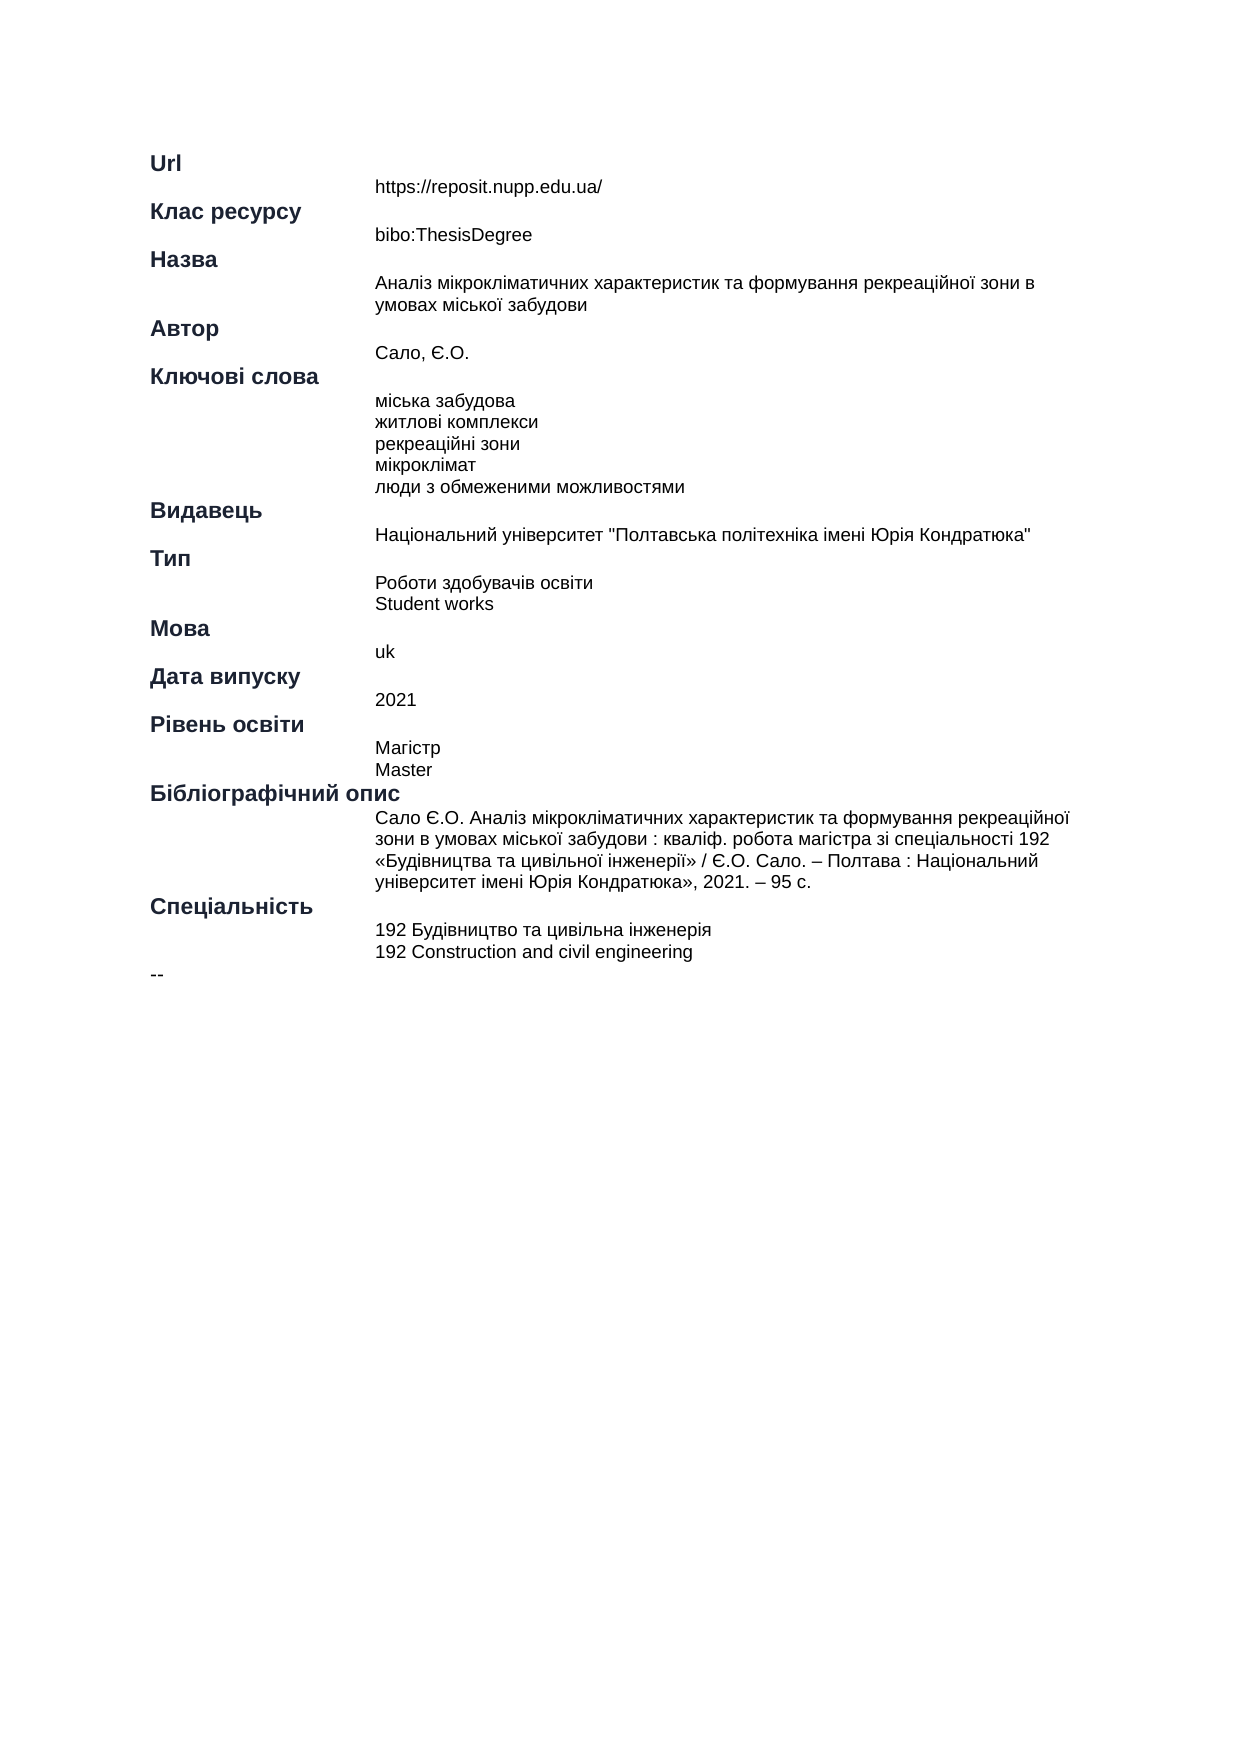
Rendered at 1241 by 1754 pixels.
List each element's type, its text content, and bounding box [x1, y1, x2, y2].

text Роботи здобувачів освіти [375, 572, 1090, 593]
text -- [150, 962, 1090, 986]
text Рівень освіти [150, 711, 1090, 737]
text Автор [150, 315, 1090, 342]
text Тип [150, 545, 1090, 572]
text Назва [150, 246, 1090, 272]
text Магістр [375, 737, 1090, 758]
text Сало Є.О. Аналіз мікрокліматичних характеристик та формування рекреаційної зони в умовах міської забудови : кваліф. робота магістра зі спеціальності 192 «Будівництва та цивільної інженерії» / Є.О. Сало. – Полтава : Національний університет імені Юрія Кондратюка», 2021. – 95 с. [375, 806, 1090, 893]
text Клас ресурсу [150, 198, 1090, 224]
text Сало, Є.О. [375, 342, 1090, 363]
text 192 Будівництво та цивільна інженерія [375, 919, 1090, 941]
text Мова [150, 615, 1090, 641]
text Master [375, 758, 1090, 780]
text bibo:ThesisDegree [375, 224, 1090, 246]
text Дата випуску [150, 663, 1090, 689]
text 192 Construction and civil engineering [375, 941, 1090, 962]
text 2021 [375, 689, 1090, 711]
text міська забудова [375, 389, 1090, 411]
text Спеціальність [150, 893, 1090, 919]
text люди з обмеженими можливостями [375, 476, 1090, 497]
text Ключові слова [150, 363, 1090, 389]
text Аналіз мікрокліматичних характеристик та формування рекреаційної зони в умовах міської забудови [375, 272, 1090, 315]
text Url [150, 150, 1090, 176]
text uk [375, 641, 1090, 663]
text житлові комплекси [375, 411, 1090, 433]
text Видавець [150, 497, 1090, 524]
text мікроклімат [375, 454, 1090, 476]
text рекреаційні зони [375, 433, 1090, 454]
text Бібліографічний опис [150, 780, 1090, 806]
text Student works [375, 593, 1090, 615]
text Національний університет "Полтавська політехніка імені Юрія Кондратюка" [375, 524, 1090, 545]
text https://reposit.nupp.edu.ua/ [375, 176, 1090, 198]
